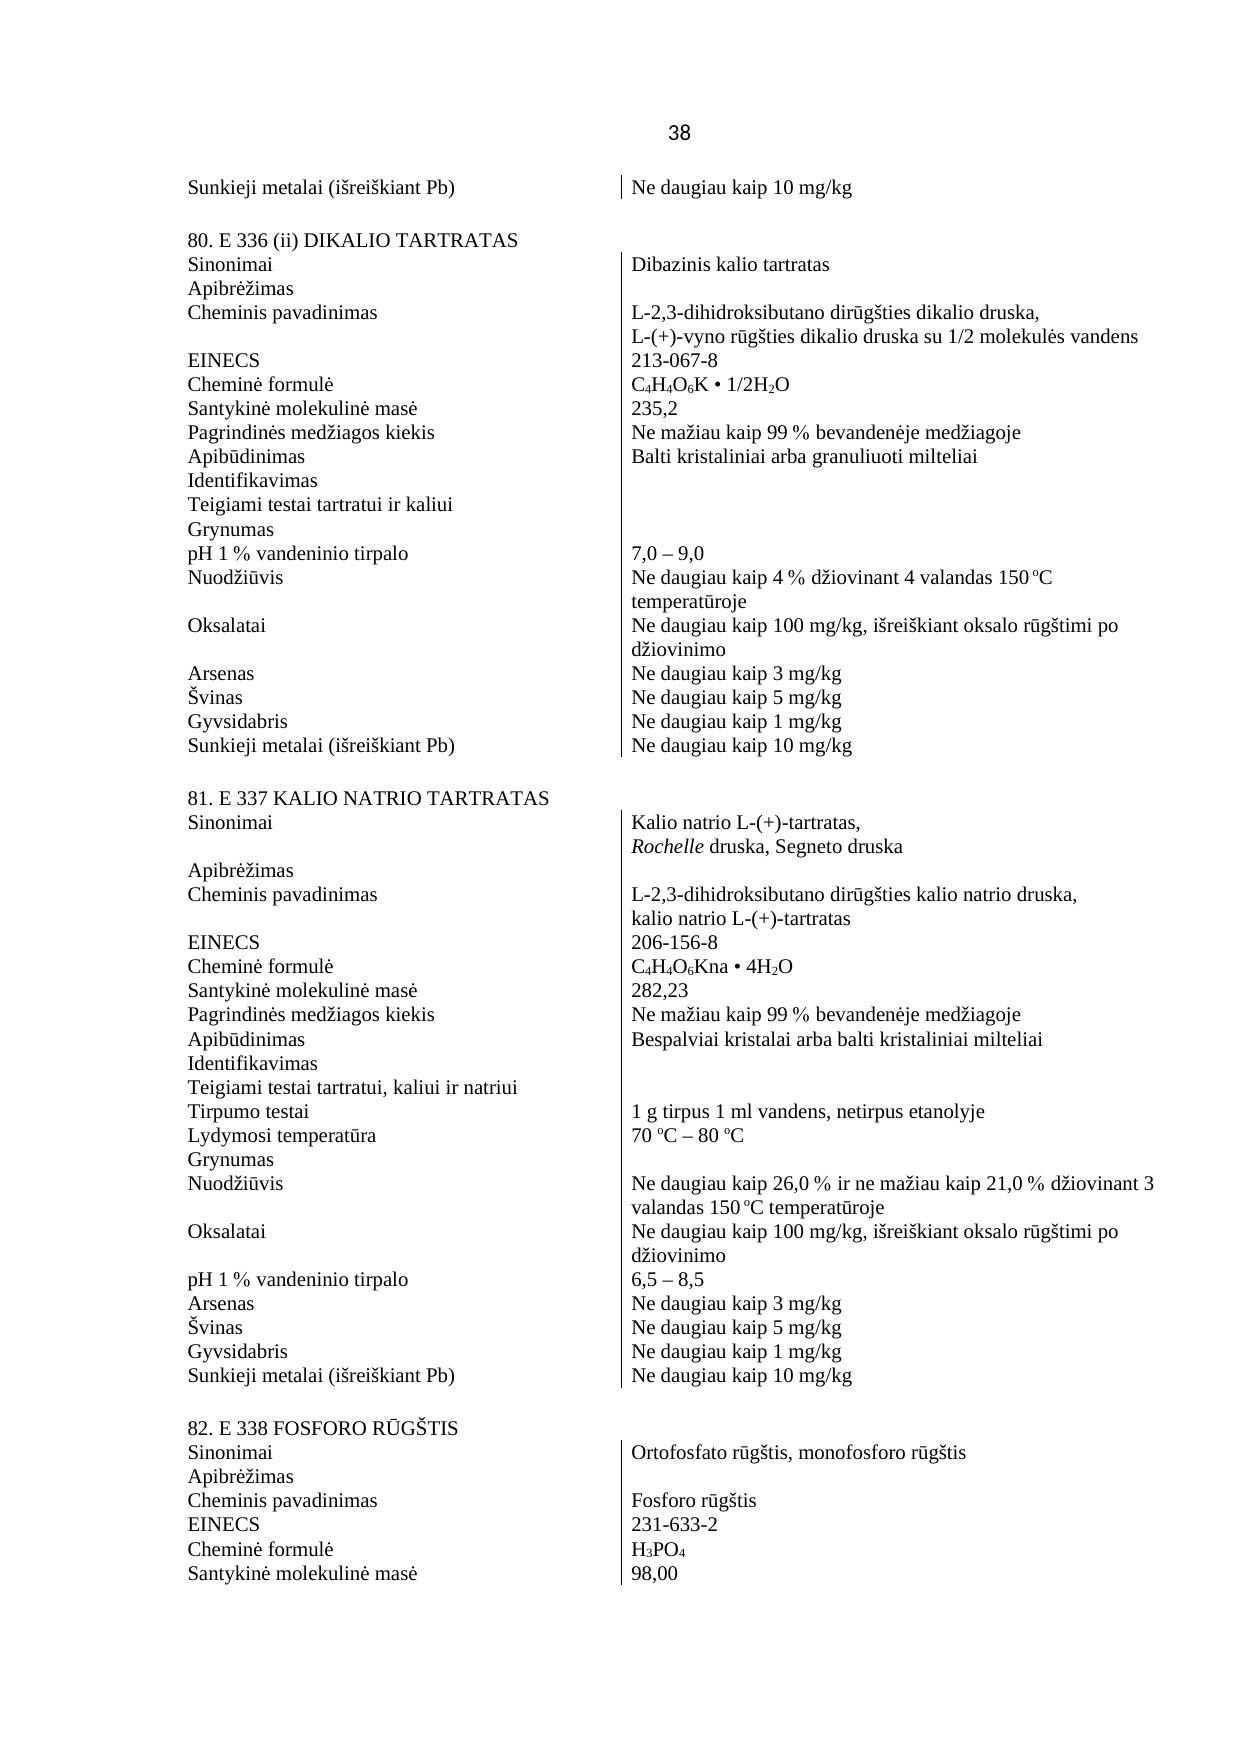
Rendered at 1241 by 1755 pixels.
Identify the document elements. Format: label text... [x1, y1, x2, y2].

table_header 80. E 336 (ii) DIKALIO TARTRATAS [177, 228, 1181, 252]
table_cell Teigiami testai tartratui, kaliui ir natriui [177, 1075, 621, 1099]
table_cell [622, 1147, 1181, 1171]
table_cell Ne mažiau kaip 99  bevandenėje medžiagoje [622, 420, 1181, 444]
table_cell EINECS [177, 1513, 621, 1536]
table_cell Balti kristaliniai arba granuliuoti milteliai [622, 444, 1181, 468]
table_cell 98,00 [622, 1561, 1181, 1584]
table_cell EINECS [177, 348, 621, 372]
table_cell Kalio natrio L-(+)-tartratas, Rochelle druska, Segneto druska [622, 810, 1181, 858]
table_cell 206-156-8 [622, 930, 1181, 954]
table_cell Grynumas [177, 516, 621, 541]
table_cell pH 1  vandeninio tirpalo [177, 1267, 621, 1291]
table_cell Dibazinis kalio tartratas [622, 252, 1181, 276]
table_cell Cheminis pavadinimas [177, 882, 621, 930]
table_cell [622, 1464, 1181, 1488]
table_cell Cheminė formulė [177, 1536, 621, 1561]
table_cell Ne daugiau kaip 10 mg/kg [622, 1363, 1181, 1387]
table_cell Ne daugiau kaip 3 mg/kg [622, 661, 1181, 685]
table_cell Ne daugiau kaip 100 mg/kg, išreiškiant oksalo rūgštimi po džiovinimo [622, 1219, 1181, 1267]
table_cell Arsenas [177, 661, 621, 685]
table_cell [622, 1075, 1181, 1099]
table_cell Gyvsidabris [177, 1339, 621, 1363]
table_cell [622, 516, 1181, 541]
table_cell Ortofosfato rūgštis, monofosforo rūgštis [622, 1440, 1181, 1464]
table_cell Apibūdinimas [177, 1026, 621, 1051]
table_cell Fosforo rūgštis [622, 1488, 1181, 1512]
table_cell H3PO4 [622, 1536, 1181, 1561]
table_cell Ne daugiau kaip 100 mg/kg, išreiškiant oksalo rūgštimi po džiovinimo [622, 613, 1181, 661]
table_cell Santykinė molekulinė masė [177, 1561, 621, 1584]
table_cell Teigiami testai tartratui ir kaliui [177, 493, 621, 516]
table_cell Oksalatai [177, 613, 621, 661]
table_cell Cheminė formulė [177, 372, 621, 396]
table_cell Ne daugiau kaip 26,0  ir ne mažiau kaip 21,0  džiovinant 3 valandas 150 oC temperatūroje [622, 1171, 1181, 1219]
table_cell Ne daugiau kaip 1 mg/kg [622, 709, 1181, 733]
table_cell [622, 468, 1181, 492]
table_cell Ne daugiau kaip 5 mg/kg [622, 685, 1181, 709]
table_cell 6,5 – 8,5 [622, 1267, 1181, 1291]
table_header 81. E 337 KALIO NATRIO TARTRATAS [177, 786, 1181, 810]
table_cell Gyvsidabris [177, 709, 621, 733]
table_cell Cheminė formulė [177, 954, 621, 978]
table_cell 235,2 [622, 396, 1181, 420]
table_cell Apibrėžimas [177, 276, 621, 300]
table_cell Santykinė molekulinė masė [177, 978, 621, 1002]
table_cell EINECS [177, 930, 621, 954]
table_cell Sinonimai [177, 252, 621, 276]
table_cell Ne daugiau kaip 3 mg/kg [622, 1291, 1181, 1315]
table_cell 282,23 [622, 978, 1181, 1002]
table_cell Santykinė molekulinė masė [177, 396, 621, 420]
table_cell Nuodžiūvis [177, 1171, 621, 1219]
table_cell [622, 493, 1181, 516]
table_cell Identifikavimas [177, 468, 621, 492]
table_cell L-2,3-dihidroksibutano dirūgšties kalio natrio druska, kalio natrio L-(+)-tartratas [622, 882, 1181, 930]
table_cell Ne daugiau kaip 4  džiovinant 4 valandas 150 oC temperatūroje [622, 565, 1181, 613]
table_cell Pagrindinės medžiagos kiekis [177, 1003, 621, 1026]
table_cell Pagrindinės medžiagos kiekis [177, 420, 621, 444]
table_cell L-2,3-dihidroksibutano dirūgšties dikalio druska, L-(+)-vyno rūgšties dikalio druska su 1/2 molekulės vandens [622, 300, 1181, 348]
table_cell Apibrėžimas [177, 1464, 621, 1488]
table_cell Sinonimai [177, 1440, 621, 1464]
table_cell Arsenas [177, 1291, 621, 1315]
table_cell [622, 276, 1181, 300]
table_cell Nuodžiūvis [177, 565, 621, 613]
table_cell Cheminis pavadinimas [177, 300, 621, 348]
table_cell 7,0 – 9,0 [622, 541, 1181, 564]
table_cell pH 1  vandeninio tirpalo [177, 541, 621, 564]
table_cell Oksalatai [177, 1219, 621, 1267]
table_cell Grynumas [177, 1147, 621, 1171]
table_cell [622, 1051, 1181, 1074]
table_cell Švinas [177, 685, 621, 709]
table_cell Identifikavimas [177, 1051, 621, 1074]
table_cell Sinonimai [177, 810, 621, 858]
table_cell C4H4O6Kna • 4H2O [622, 954, 1181, 978]
table_cell Tirpumo testai [177, 1099, 621, 1123]
table_cell Ne daugiau kaip 10 mg/kg [622, 175, 1181, 199]
table_cell Ne daugiau kaip 10 mg/kg [622, 733, 1181, 757]
table_cell Ne daugiau kaip 5 mg/kg [622, 1315, 1181, 1339]
table_cell Cheminis pavadinimas [177, 1488, 621, 1512]
table_cell Sunkieji metalai (išreiškiant Pb) [177, 733, 621, 757]
table_cell Sunkieji metalai (išreiškiant Pb) [177, 175, 621, 199]
table_cell Apibūdinimas [177, 444, 621, 468]
table_cell Lydymosi temperatūra [177, 1123, 621, 1147]
table_cell 213-067-8 [622, 348, 1181, 372]
table_cell C4H4O6K • 1/2H2O [622, 372, 1181, 396]
table_cell Švinas [177, 1315, 621, 1339]
table_cell 231-633-2 [622, 1513, 1181, 1536]
table_cell Ne daugiau kaip 1 mg/kg [622, 1339, 1181, 1363]
table_cell Apibrėžimas [177, 858, 621, 882]
table_cell Bespalviai kristalai arba balti kristaliniai milteliai [622, 1026, 1181, 1051]
table_cell Sunkieji metalai (išreiškiant Pb) [177, 1363, 621, 1387]
table_cell Ne mažiau kaip 99  bevandenėje medžiagoje [622, 1003, 1181, 1026]
table_cell 1 g tirpus 1 ml vandens, netirpus etanolyje [622, 1099, 1181, 1123]
table_header 82. E 338 FOSFORO RŪGŠTIS [177, 1416, 1181, 1440]
table_cell [622, 858, 1181, 882]
table_cell 70 oC – 80 oC [622, 1123, 1181, 1147]
